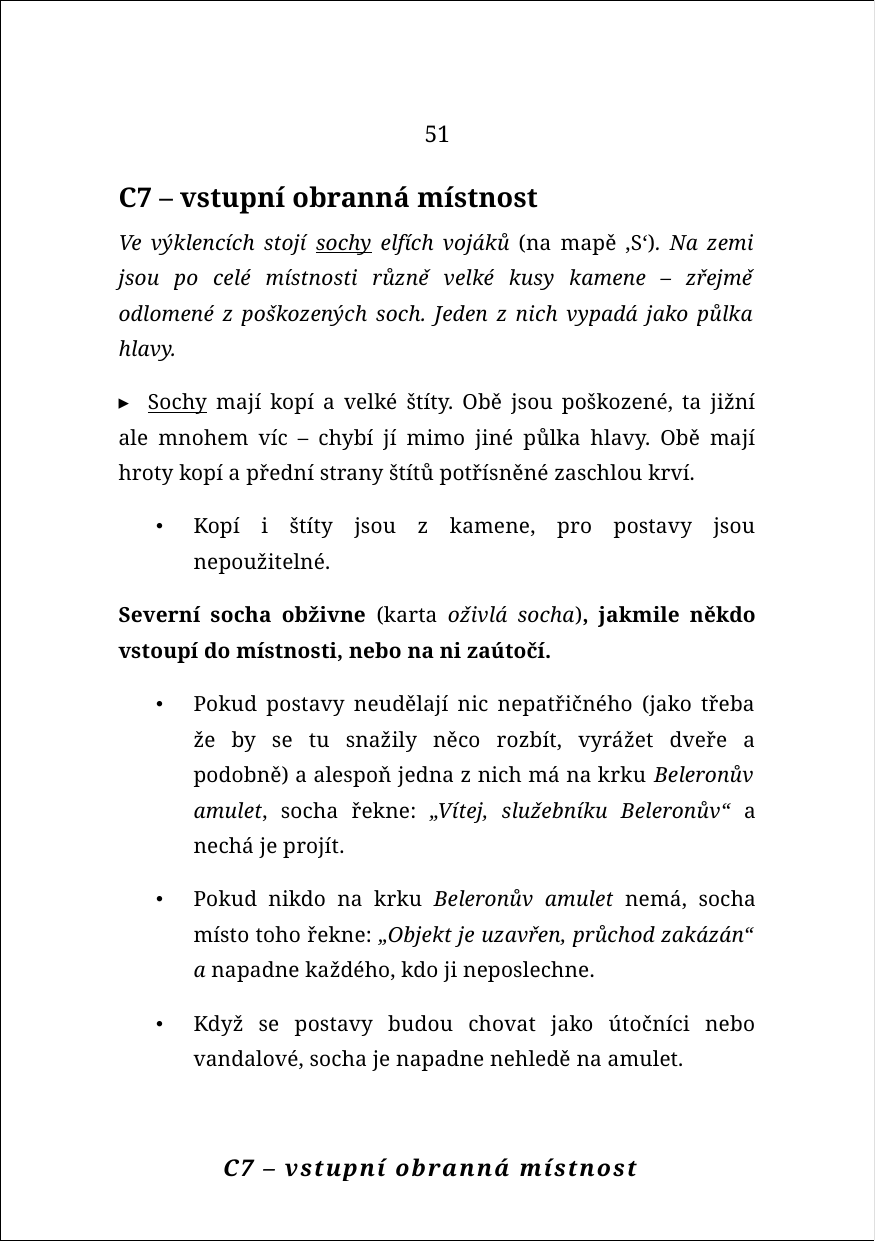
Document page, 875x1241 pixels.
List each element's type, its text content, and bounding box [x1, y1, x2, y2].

text ▸ Sochy mají kopí a velké štíty. Obě jsou poškozené, ta jižní ale mnohem víc – chybí jí mimo jiné půlka hlavy. Obě mají hroty kopí a přední strany štítů potřísněné zaschlou krví. [118, 387, 756, 487]
subtitle C7 – vstupní obranná místnost [118, 179, 756, 216]
text Ve výklencích stojí sochy elfích vojáků (na mapě ‚S‘). Na zemi jsou po celé místnosti různě velké kusy kamene – zřejmě odlomené z poškozených soch. Jeden z nich vypadá jako půlka hlavy. [118, 228, 756, 363]
list Když se postavy budou chovat jako útočníci nebo vandalové, socha je napadne nehledě na amulet. [156, 1009, 756, 1073]
text Severní socha obživne (karta oživlá socha), jakmile někdo vstoupí do místnosti, nebo na ni zaútočí. [118, 600, 756, 664]
list Kopí i štíty jsou z kamene, pro postavy jsou nepoužitelné. [156, 512, 756, 576]
list Pokud postavy neudělají nic nepatřičného (jako třeba že by se tu snažily něco rozbít, vyrážet dveře a podobně) a alespoň jedna z nich má na krku Beleronův amulet, socha řekne: „Vítej, služebníku Beleronův“ a nechá je projít. [156, 689, 756, 860]
list Pokud nikdo na krku Beleronův amulet nemá, socha místo toho řekne: „Objekt je uzavřen, průchod zakázán“ a napadne každého, kdo ji neposlechne. [156, 884, 756, 984]
